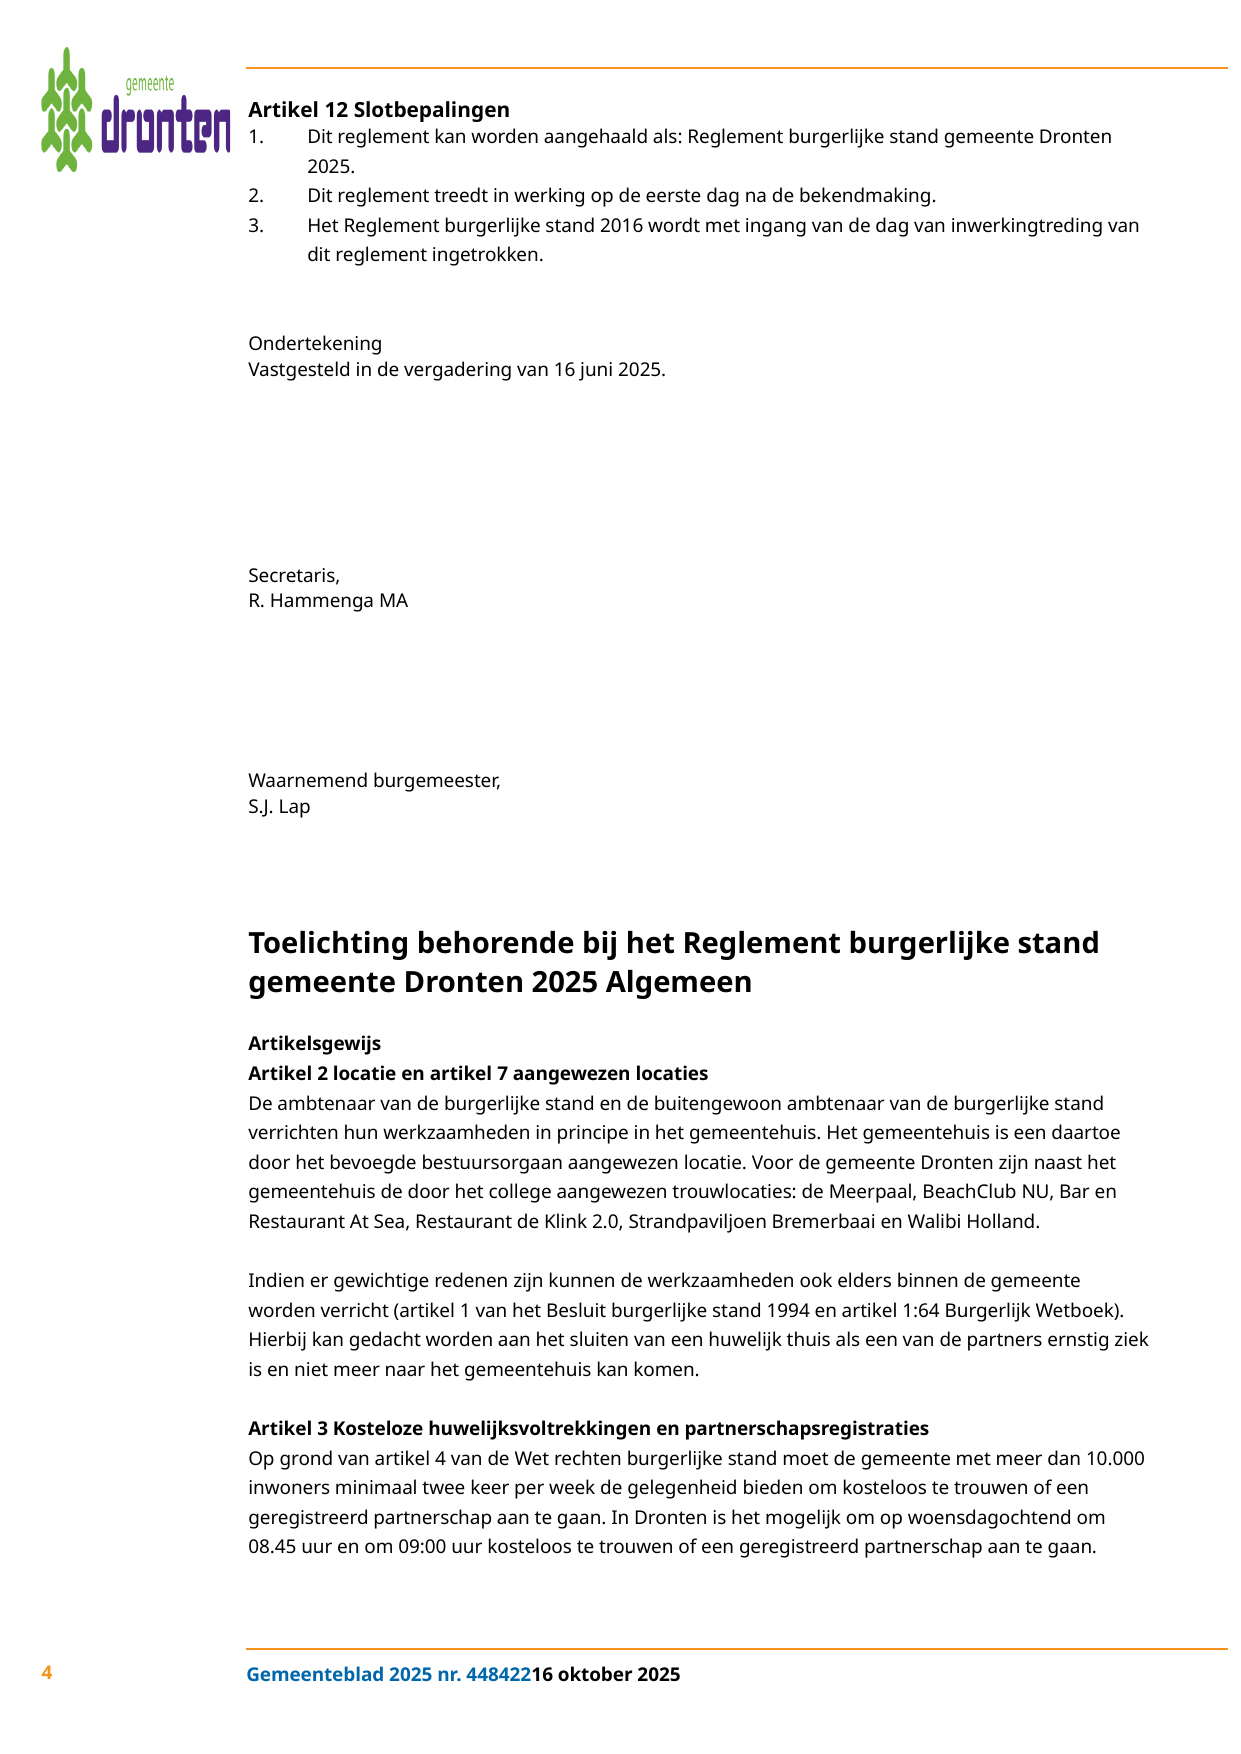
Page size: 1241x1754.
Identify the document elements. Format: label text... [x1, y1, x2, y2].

text Artikel 3 Kosteloze huwelijksvoltrekkingen en partnerschapsregistraties [248, 1415, 1152, 1441]
text Indien er gewichtige redenen zijn kunnen de werkzaamheden ook elders binnen de gemeente worden verricht (artikel 1 van het Besluit burgerlijke stand 1994 en artikel 1:64 Burgerlijk Wetboek). Hierbij kan gedacht worden aan het sluiten van een huwelijk thuis als een van de partners ernstig ziek is en niet meer naar het gemeentehuis kan komen. [248, 1267, 1152, 1382]
list Dit reglement treedt in werking op de eerste dag na de bekendmaking. [248, 182, 1152, 208]
text S.J. Lap [248, 793, 1152, 819]
list Dit reglement kan worden aangehaald als: Reglement burgerlijke stand gemeente Dronten 2025. [248, 123, 1152, 178]
text Ondertekening [248, 330, 1152, 356]
text Toelichting behorende bij het Reglement burgerlijke stand gemeente Dronten 2025 Algemeen [248, 922, 1152, 1001]
text Artikel 12 Slotbepalingen [248, 95, 1152, 123]
text Artikelsgewijs [248, 1031, 1152, 1056]
text De ambtenaar van de burgerlijke stand en de buitengewoon ambtenaar van de burgerlijke stand verrichten hun werkzaamheden in principe in het gemeentehuis. Het gemeentehuis is een daartoe door het bevoegde bestuursorgaan aangewezen locatie. Voor de gemeente Dronten zijn naast het gemeentehuis de door het college aangewezen trouwlocaties: de Meerpaal, BeachClub NU, Bar en Restaurant At Sea, Restaurant de Klink 2.0, Strandpaviljoen Bremerbaai en Walibi Holland. [248, 1090, 1152, 1234]
text Artikel 2 locatie en artikel 7 aangewezen locaties [248, 1060, 1152, 1086]
text R. Hammenga MA [248, 588, 1152, 613]
text Waarnemend burgemeester, [248, 768, 1152, 793]
text Op grond van artikel 4 van de Wet rechten burgerlijke stand moet de gemeente met meer dan 10.000 inwoners minimaal twee keer per week de gelegenheid bieden om kosteloos te trouwen of een geregistreerd partnerschap aan te gaan. In Dronten is het mogelijk om op woensdagochtend om 08.45 uur en om 09:00 uur kosteloos te trouwen of een geregistreerd partnerschap aan te gaan. [248, 1445, 1152, 1559]
text Secretaris, [248, 562, 1152, 588]
text Vastgesteld in de vergadering van 16 juni 2025. [248, 356, 1152, 382]
list Het Reglement burgerlijke stand 2016 wordt met ingang van de dag van inwerkingtreding van dit reglement ingetrokken. [248, 212, 1152, 267]
picture [41, 47, 231, 172]
